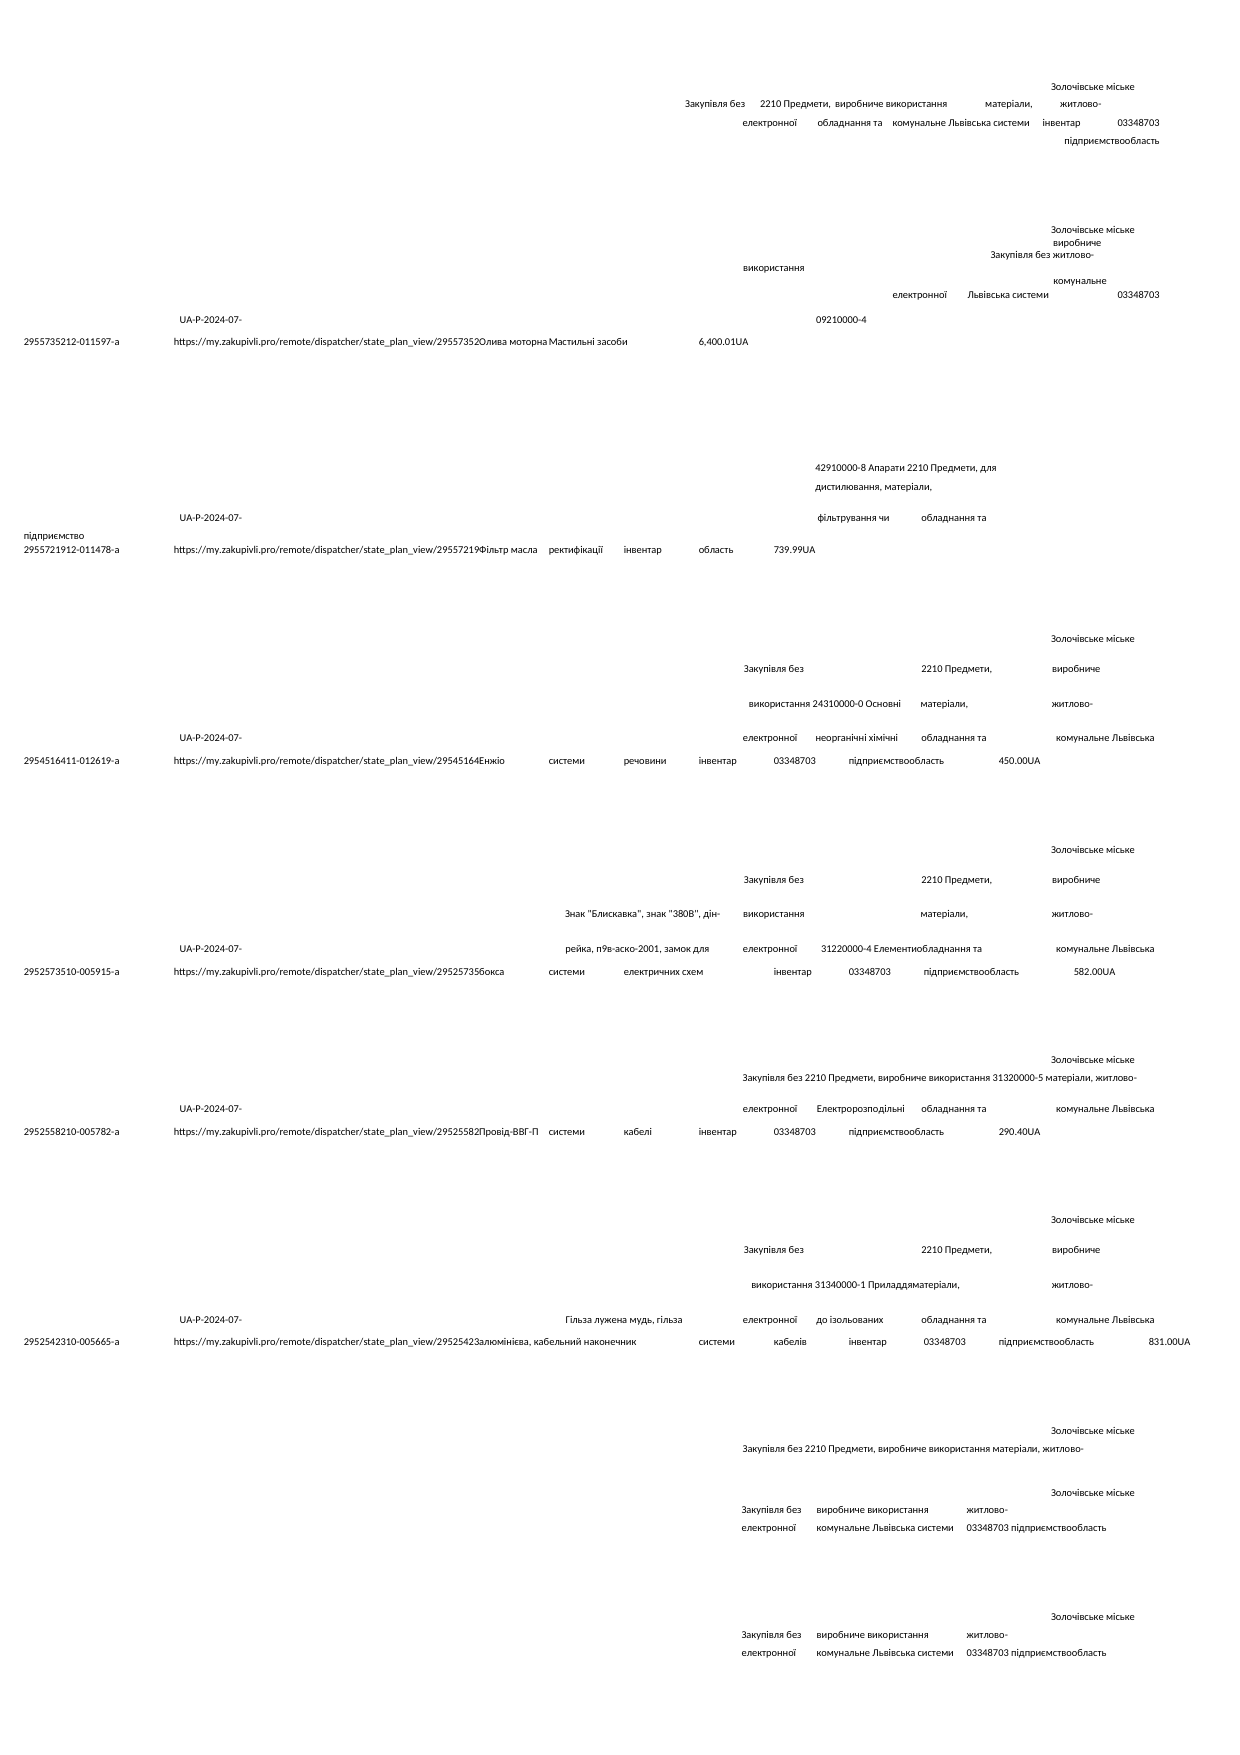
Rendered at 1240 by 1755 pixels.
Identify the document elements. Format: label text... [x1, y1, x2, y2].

text UA-P-2024-07- електронної Електророзподільні обладнання та комунальне Львівська [23, 1090, 1239, 1118]
list 2955735212-011597-a https://my.zakupivli.pro/remote/dispatcher/state_plan_view/29557352Олива моторна Мастильні засоби 6,400.01UA [0, 335, 1239, 348]
text Золочівське міське [1051, 843, 1137, 856]
text UA-P-2024-07- 09210000-4 [23, 301, 1239, 329]
text Закупівля без 2210 Предмети, виробниче [23, 1231, 1239, 1259]
text Закупівля без 2210 Предмети, виробниче [23, 650, 1239, 678]
text Золочівське міське [1051, 1424, 1137, 1437]
text Закупівля без 2210 Предмети, виробниче використання 31320000-5 матеріали, житлово- [742, 1072, 1166, 1084]
text Закупівля без 2210 Предмети, виробниче [23, 861, 1239, 889]
list 2955721912-011478-a https://my.zakupivli.pro/remote/dispatcher/state_plan_view/29557219Фільтр масла ректифікації інвентар область 739.99UA [0, 543, 1239, 556]
text Золочівське міське [1051, 1213, 1137, 1226]
list 2952558210-005782-a https://my.zakupivli.pro/remote/dispatcher/state_plan_view/29525582Провід-ВВГ-П системи кабелі інвентар 03348703 підприємствообласть 290.40UA [0, 1125, 1239, 1137]
text UA-P-2024-07- рейка, п9в-аско-2001, замок для електронної 31220000-4 Елементиобладнання та комунальне Львівська [23, 930, 1239, 958]
text UA-P-2024-07- фільтрування чи обладнання та [23, 499, 1239, 527]
text підприємство [23, 529, 1239, 542]
text Золочівське міське [1051, 1054, 1137, 1066]
text Закупівля без 2210 Предмети, виробниче використання матеріали, житлово- [742, 1442, 1166, 1455]
text UA-P-2024-07- Гільза лужена мудь, гільза електронної до ізольованих обладнання та комунальне Львівська [23, 1301, 1239, 1329]
list 2952573510-005915-a https://my.zakupivli.pro/remote/dispatcher/state_plan_view/29525735бокса системи електричних схем інвентар 03348703 підприємствообласть 582.00UA [0, 965, 1239, 978]
list 2952542310-005665-a https://my.zakupivli.pro/remote/dispatcher/state_plan_view/29525423алюмінієва, кабельний наконечник системи кабелів інвентар 03348703 підприємствообласть 831.00UA [0, 1336, 1239, 1348]
text Золочівське міське [1051, 632, 1137, 645]
text UA-P-2024-07- електронної неорганічні хімічні обладнання та комунальне Львівська [23, 719, 1239, 747]
text 42910000-8 Апарати 2210 Предмети, для дистилювання, матеріали, [815, 462, 1012, 493]
text Знак "Блискавка", знак "380В", дін- використання матеріали, житлово- [23, 896, 1239, 923]
text використання 31340000-1 Приладдяматеріали, житлово- [23, 1266, 1239, 1294]
list 2954516411-012619-a https://my.zakupivli.pro/remote/dispatcher/state_plan_view/29545164Енжіо системи речовини інвентар 03348703 підприємствообласть 450.00UA [0, 754, 1239, 767]
text використання 24310000-0 Основні матеріали, житлово- [23, 685, 1239, 713]
